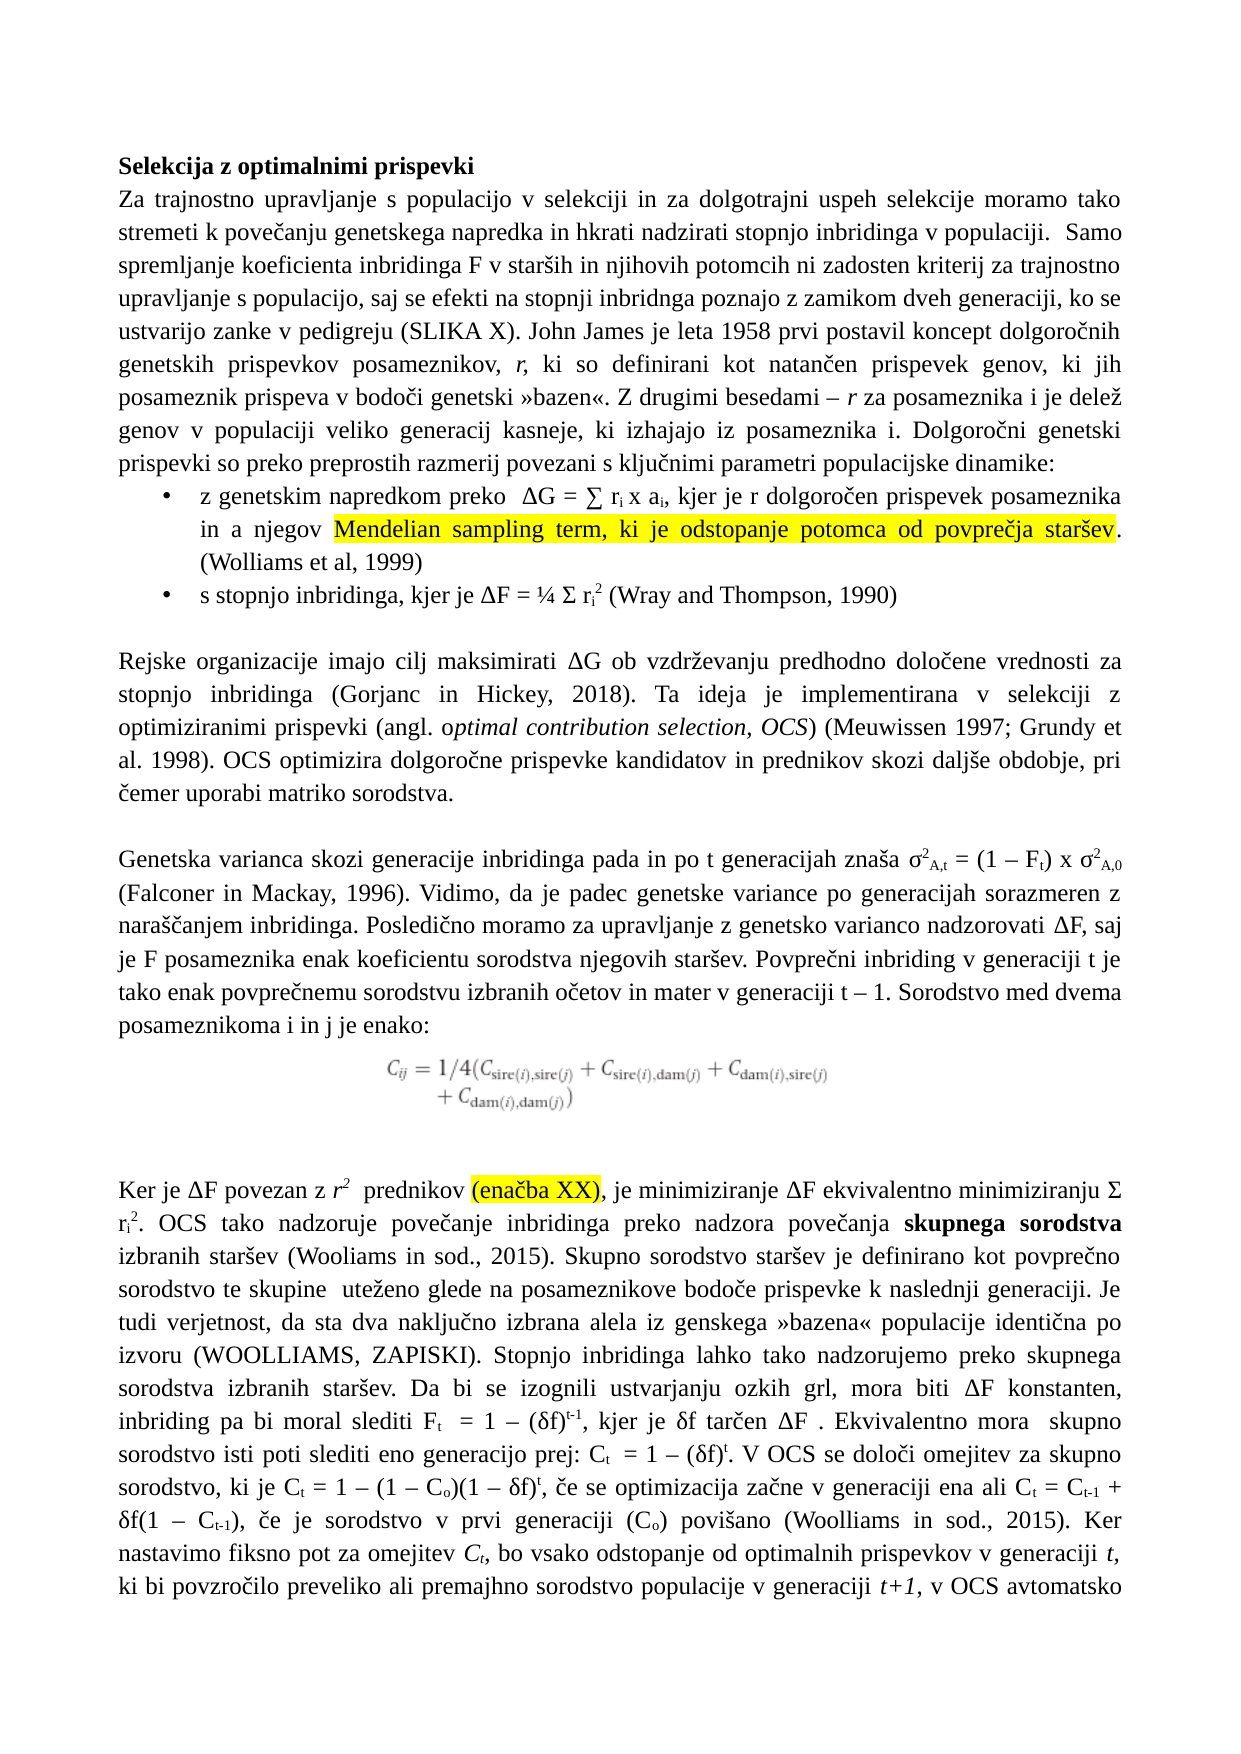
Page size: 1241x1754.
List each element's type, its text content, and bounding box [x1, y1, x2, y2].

text Rejske organizacije imajo cilj maksimirati ΔG ob vzdrževanju predhodno določene vrednosti za stopnjo inbridinga (Gorjanc in Hickey, 2018). Ta ideja je implementirana v selekciji z optimiziranimi prispevki (angl. optimal contribution selection, OCS) (Meuwissen 1997; Grundy et al. 1998). OCS optimizira dolgoročne prispevke kandidatov in prednikov skozi daljše obdobje, pri čemer uporabi matriko sorodstva. [118, 646, 1122, 807]
list z genetskim napredkom preko ΔG = ∑ ri x ai, kjer je r dolgoročen prispevek posameznika in a njegov Mendelian sampling term, ki je odstopanje potomca od povprečja staršev. (Wolliams et al, 1999) [162, 481, 1122, 576]
text Selekcija z optimalnimi prispevki [118, 151, 1122, 180]
text Genetska varianca skozi generacije inbridinga pada in po t generacijah znaša σ2A,t = (1 – Ft) x σ2A,0 (Falconer in Mackay, 1996). Vidimo, da je padec genetske variance po generacijah sorazmeren z naraščanjem inbridinga. Posledično moramo za upravljanje z genetsko varianco nadzorovati ΔF, saj je F posameznika enak koeficientu sorodstva njegovih staršev. Povprečni inbriding v generaciji t je tako enak povprečnemu sorodstvu izbranih očetov in mater v generaciji t – 1. Sorodstvo med dvema posameznikoma i in j je enako: [118, 844, 1122, 1038]
picture [371, 1042, 869, 1121]
text Za trajnostno upravljanje s populacijo v selekciji in za dolgotrajni uspeh selekcije moramo tako stremeti k povečanju genetskega napredka in hkrati nadzirati stopnjo inbridinga v populaciji. Samo spremljanje koeficienta inbridinga F v starših in njihovih potomcih ni zadosten kriterij za trajnostno upravljanje s populacijo, saj se efekti na stopnji inbridnga poznajo z zamikom dveh generaciji, ko se ustvarijo zanke v pedigreju (SLIKA X). John James je leta 1958 prvi postavil koncept dolgoročnih genetskih prispevkov posameznikov, r, ki so definirani kot natančen prispevek genov, ki jih posameznik prispeva v bodoči genetski »bazen«. Z drugimi besedami – r za posameznika i je delež genov v populaciji veliko generacij kasneje, ki izhajajo iz posameznika i. Dolgoročni genetski prispevki so preko preprostih razmerij povezani s ključnimi parametri populacijske dinamike: [118, 184, 1122, 477]
text Ker je ΔF povezan z r2 prednikov (enačba XX), je minimiziranje ΔF ekvivalentno minimiziranju Σ ri2. OCS tako nadzoruje povečanje inbridinga preko nadzora povečanja skupnega sorodstva izbranih staršev (Wooliams in sod., 2015). Skupno sorodstvo staršev je definirano kot povprečno sorodstvo te skupine uteženo glede na posameznikove bodoče prispevke k naslednji generaciji. Je tudi verjetnost, da sta dva naključno izbrana alela iz genskega »bazena« populacije identična po izvoru (WOOLLIAMS, ZAPISKI). Stopnjo inbridinga lahko tako nadzorujemo preko skupnega sorodstva izbranih staršev. Da bi se izognili ustvarjanju ozkih grl, mora biti ΔF konstanten, inbriding pa bi moral slediti Ft = 1 – (δf)t-1, kjer je δf tarčen ΔF . Ekvivalentno mora skupno sorodstvo isti poti slediti eno generacijo prej: Ct = 1 – (δf)t. V OCS se določi omejitev za skupno sorodstvo, ki je Ct = 1 – (1 – Co)(1 – δf)t, če se optimizacija začne v generaciji ena ali Ct = Ct-1 + δf(1 – Ct-1), če je sorodstvo v prvi generaciji (Co) povišano (Woolliams in sod., 2015). Ker nastavimo fiksno pot za omejitev Ct, bo vsako odstopanje od optimalnih prispevkov v generaciji t, ki bi povzročilo preveliko ali premajhno sorodstvo populacije v generaciji t+1, v OCS avtomatsko [118, 1175, 1122, 1600]
list s stopnjo inbridinga, kjer je ΔF = ¼ Σ ri2 (Wray and Thompson, 1990) [162, 580, 1122, 609]
